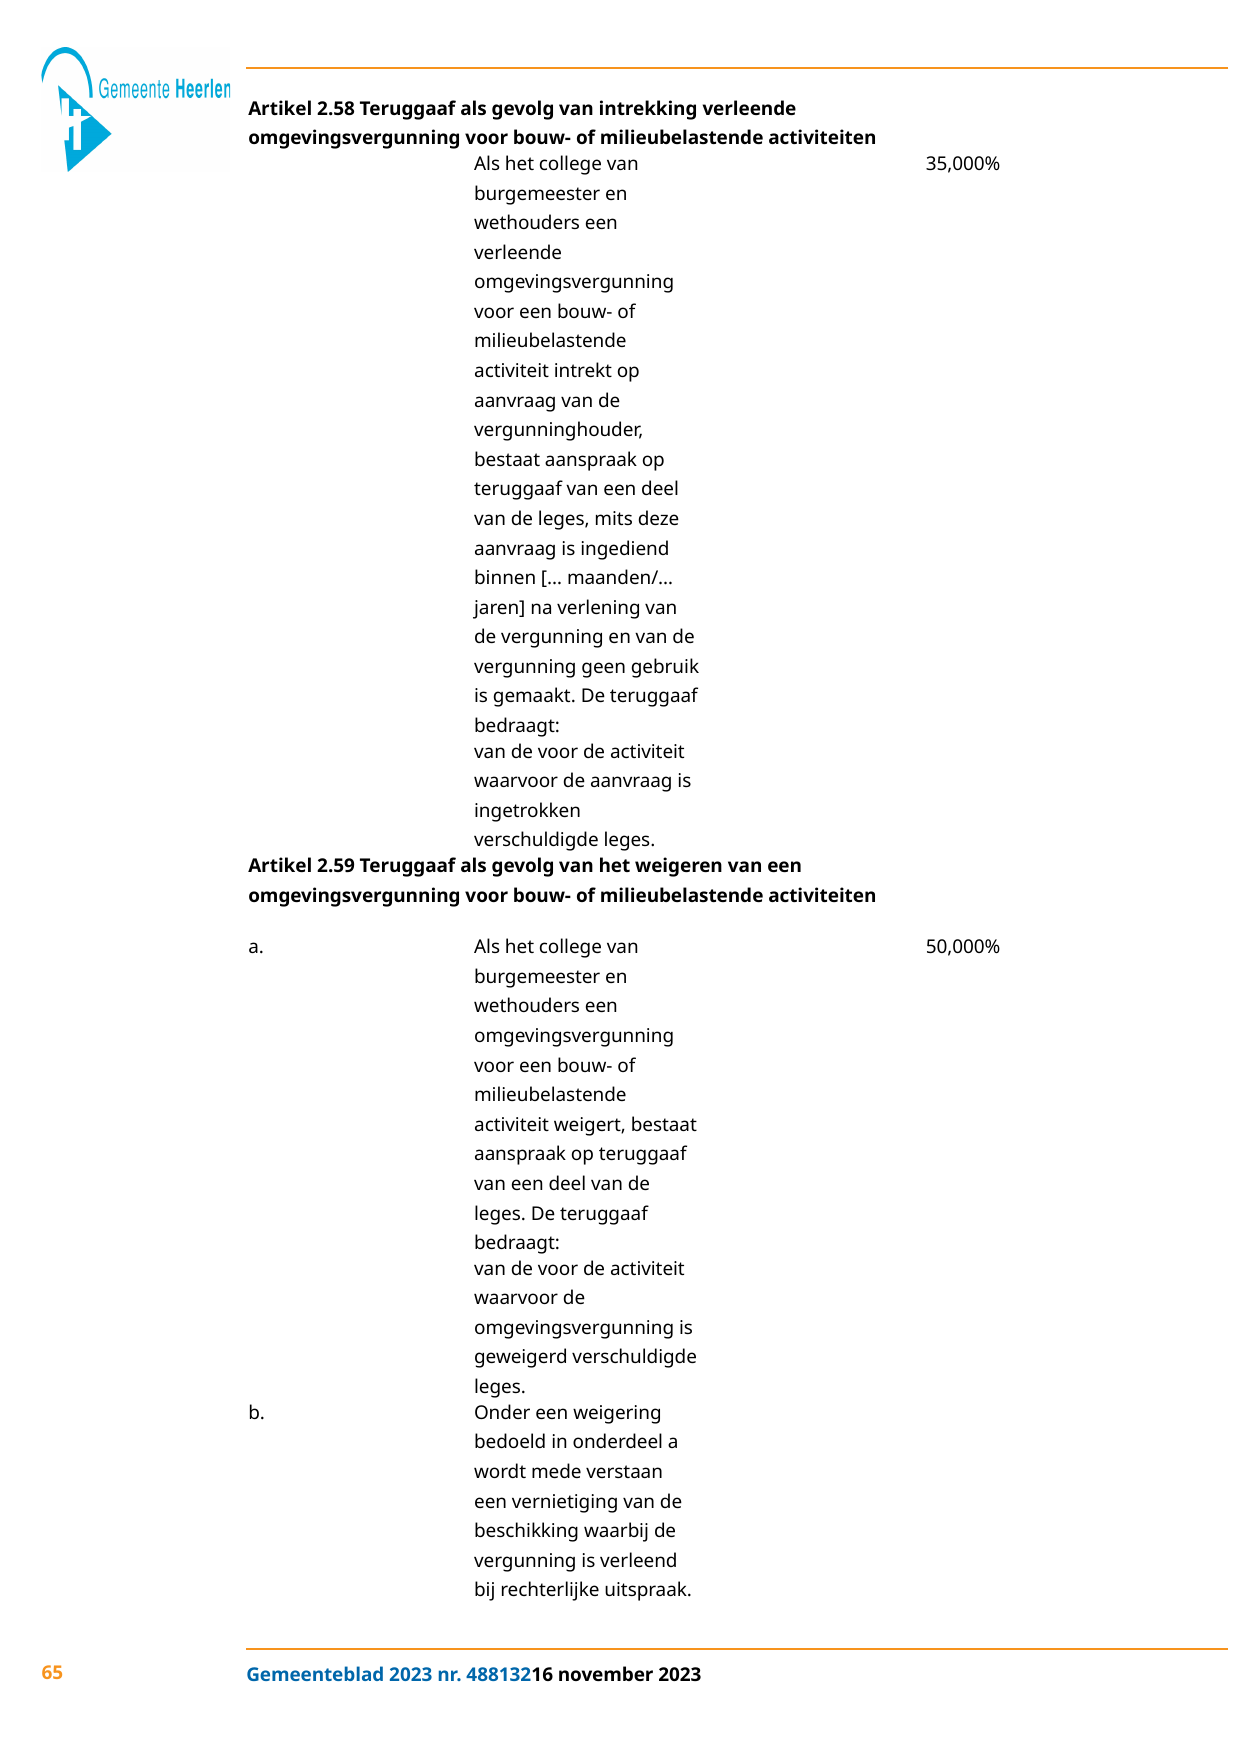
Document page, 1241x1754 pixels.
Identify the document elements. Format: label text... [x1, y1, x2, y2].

table_cell [248, 1255, 474, 1399]
table_cell van de voor de activiteit waarvoor de omgevingsvergunning is geweigerd verschuldigde leges. [474, 1255, 700, 1399]
table_cell Artikel 2.58 Teruggaaf als gevolg van intrekking verleende omgevingsvergunning voor bouw- of milieubelastende activiteiten [248, 95, 926, 150]
table_cell [926, 908, 1152, 933]
table_cell Als het college van burgemeester en wethouders een omgevingsvergunning voor een bouw- of milieubelastende activiteit weigert, bestaat aanspraak op teruggaaf van een deel van de leges. De teruggaaf bedraagt: [474, 934, 700, 1255]
table_cell 35,000% [926, 150, 1152, 738]
table_cell a. [248, 934, 474, 1255]
table_cell b. [248, 1399, 474, 1602]
table_cell [926, 95, 1152, 150]
table_cell Als het college van burgemeester en wethouders een verleende omgevingsvergunning voor een bouw- of milieubelastende activiteit intrekt op aanvraag van de vergunninghouder, bestaat aanspraak op teruggaaf van een deel van de leges, mits deze aanvraag is ingediend binnen [… maanden/… jaren] na verlening van de vergunning en van de vergunning geen gebruik is gemaakt. De teruggaaf bedraagt: [474, 150, 700, 738]
table_cell [700, 1255, 926, 1399]
picture [41, 47, 231, 172]
table_cell [926, 1255, 1152, 1399]
table_cell Artikel 2.59 Teruggaaf als gevolg van het weigeren van een omgevingsvergunning voor bouw- of milieubelastende activiteiten [248, 853, 926, 908]
table_cell [248, 738, 474, 852]
table_cell Onder een weigering bedoeld in onderdeel a wordt mede verstaan een vernietiging van de beschikking waarbij de vergunning is verleend bij rechterlijke uitspraak. [474, 1399, 700, 1602]
table_cell [700, 1399, 926, 1602]
table_cell [926, 1399, 1152, 1602]
table_cell [474, 908, 700, 933]
picture [41, 47, 59, 70]
table_cell 50,000% [926, 934, 1152, 1255]
table_cell van de voor de activiteit waarvoor de aanvraag is ingetrokken verschuldigde leges. [474, 738, 700, 852]
table_cell [248, 908, 474, 933]
table_cell [700, 738, 926, 852]
table_cell [700, 150, 926, 738]
table_cell [248, 150, 474, 738]
table_cell [700, 934, 926, 1255]
table_cell [700, 908, 926, 933]
table_cell [926, 738, 1152, 852]
table_cell [926, 853, 1152, 908]
